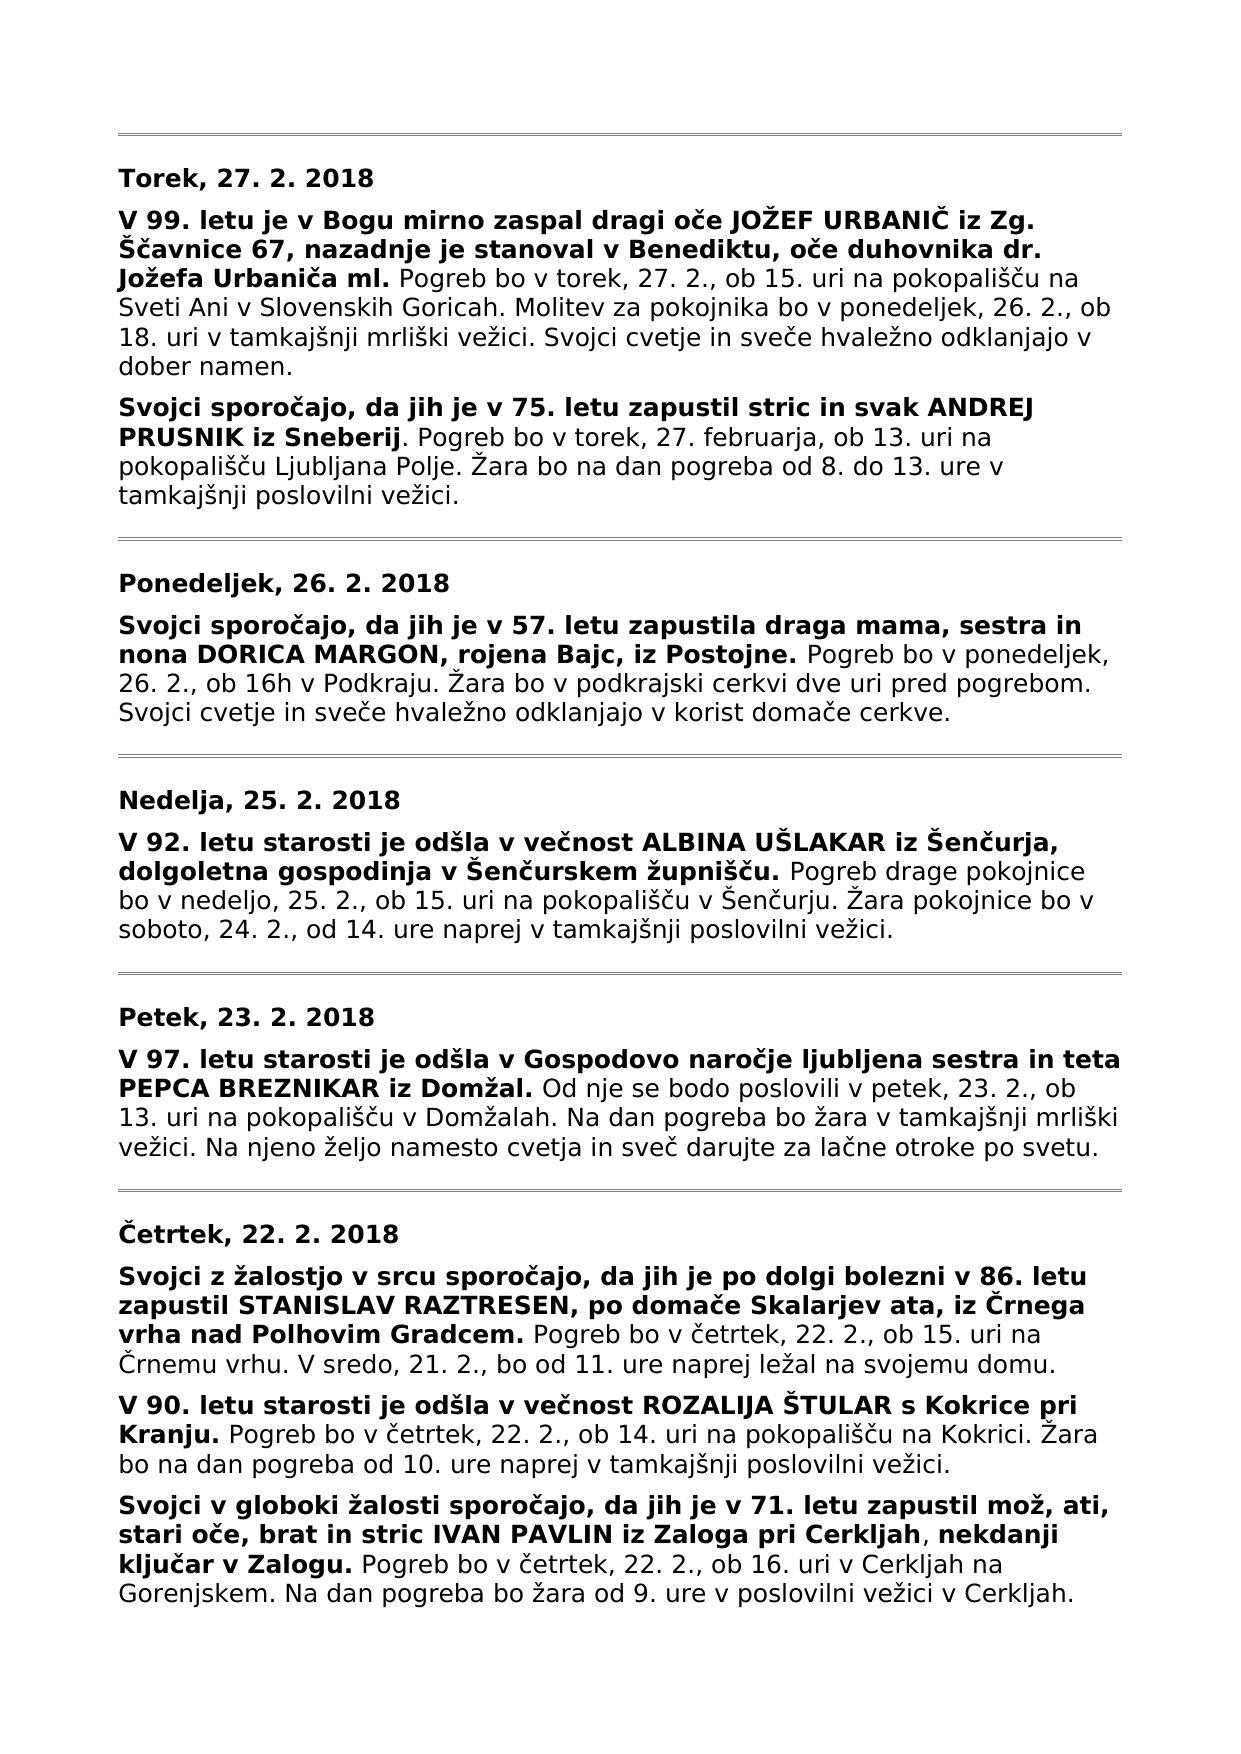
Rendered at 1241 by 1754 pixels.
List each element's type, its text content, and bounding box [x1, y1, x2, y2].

text V 90. letu starosti je odšla v večnost ROZALIJA ŠTULAR s Kokrice pri Kranju. Pogreb bo v četrtek, 22. 2., ob 14. uri na pokopališču na Kokrici. Žara bo na dan pogreba od 10. ure naprej v tamkajšnji poslovilni vežici. [118, 1392, 1122, 1479]
text Svojci sporočajo, da jih je v 57. letu zapustila draga mama, sestra in nona DORICA MARGON, rojena Bajc, iz Postojne. Pogreb bo v ponedeljek, 26. 2., ob 16h v Podkraju. Žara bo v podkrajski cerkvi dve uri pred pogrebom. Svojci cvetje in sveče hvaležno odklanjajo v korist domače cerkve. [118, 611, 1122, 727]
text Torek, 27. 2. 2018 [118, 164, 1122, 194]
text Svojci sporočajo, da jih je v 75. letu zapustil stric in svak ANDREJ PRUSNIK iz Sneberij. Pogreb bo v torek, 27. februarja, ob 13. uri na pokopališču Ljubljana Polje. Žara bo na dan pogreba od 8. do 13. ure v tamkajšnji poslovilni vežici. [118, 394, 1122, 510]
text Ponedeljek, 26. 2. 2018 [118, 569, 1122, 598]
text Nedelja, 25. 2. 2018 [118, 786, 1122, 816]
text Petek, 23. 2. 2018 [118, 1003, 1122, 1033]
text V 97. letu starosti je odšla v Gospodovo naročje ljubljena sestra in teta PEPCA BREZNIKAR iz Domžal. Od nje se bodo poslovili v petek, 23. 2., ob 13. uri na pokopališču v Domžalah. Na dan pogreba bo žara v tamkajšnji mrliški vežici. Na njeno željo namesto cvetja in sveč darujte za lačne otroke po svetu. [118, 1045, 1122, 1162]
text Svojci z žalostjo v srcu sporočajo, da jih je po dolgi bolezni v 86. letu zapustil STANISLAV RAZTRESEN, po domače Skalarjev ata, iz Črnega vrha nad Polhovim Gradcem. Pogreb bo v četrtek, 22. 2., ob 15. uri na Črnemu vrhu. V sredo, 21. 2., bo od 11. ure naprej ležal na svojemu domu. [118, 1262, 1122, 1379]
text Četrtek, 22. 2. 2018 [118, 1221, 1122, 1250]
text V 92. letu starosti je odšla v večnost ALBINA UŠLAKAR iz Šenčurja, dolgoletna gospodinja v Šenčurskem župnišču. Pogreb drage pokojnice bo v nedeljo, 25. 2., ob 15. uri na pokopališču v Šenčurju. Žara pokojnice bo v soboto, 24. 2., od 14. ure naprej v tamkajšnji poslovilni vežici. [118, 828, 1122, 945]
text Svojci v globoki žalosti sporočajo, da jih je v 71. letu zapustil mož, ati, stari oče, brat in stric IVAN PAVLIN iz Zaloga pri Cerkljah, nekdanji ključar v Zalogu. Pogreb bo v četrtek, 22. 2., ob 16. uri v Cerkljah na Gorenjskem. Na dan pogreba bo žara od 9. ure v poslovilni vežici v Cerkljah. [118, 1492, 1122, 1608]
text V 99. letu je v Bogu mirno zaspal dragi oče JOŽEF URBANIČ iz Zg. Ščavnice 67, nazadnje je stanoval v Benediktu, oče duhovnika dr. Jožefa Urbaniča ml. Pogreb bo v torek, 27. 2., ob 15. uri na pokopališču na Sveti Ani v Slovenskih Goricah. Molitev za pokojnika bo v ponedeljek, 26. 2., ob 18. uri v tamkajšnji mrliški vežici. Svojci cvetje in sveče hvaležno odklanjajo v dober namen. [118, 206, 1122, 381]
